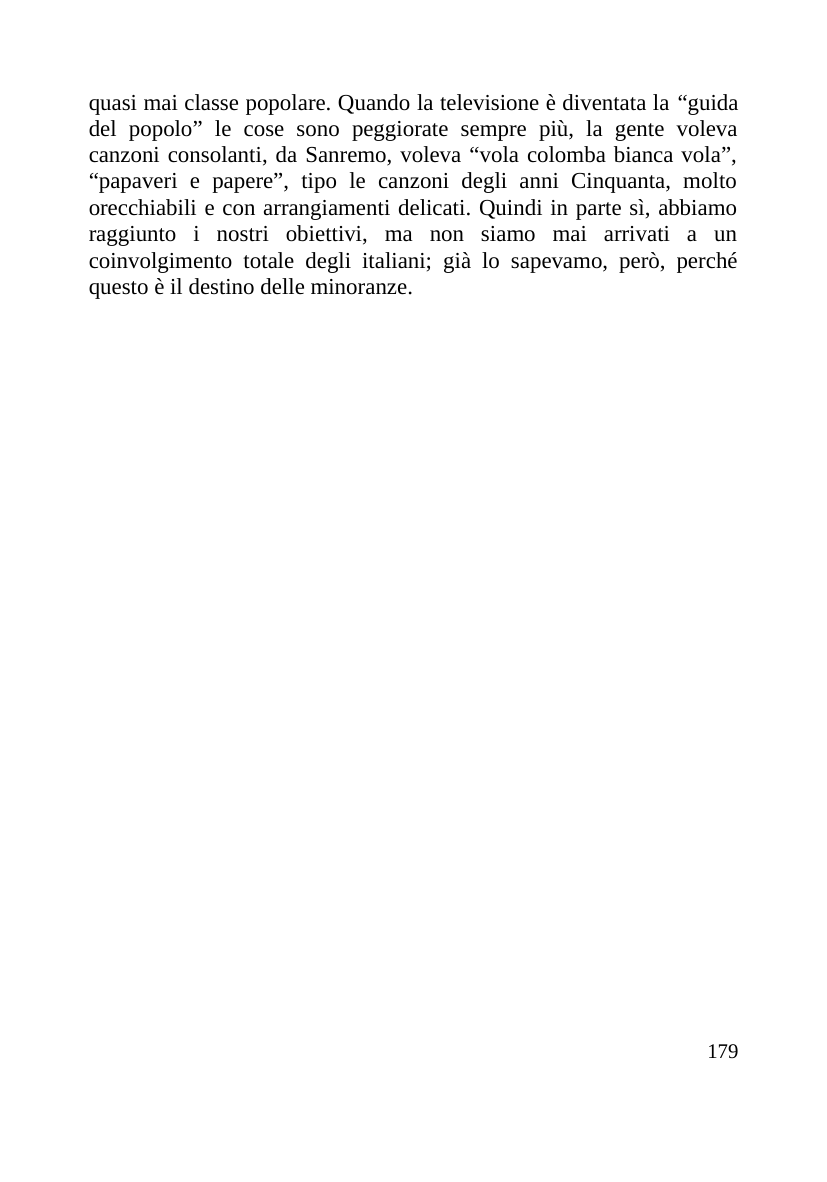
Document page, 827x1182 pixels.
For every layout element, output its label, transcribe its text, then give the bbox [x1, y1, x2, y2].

text quasi mai classe popolare. Quando la televisione è diventata la “guida del popolo” le cose sono peggiorate sempre più, la gente voleva canzoni consolanti, da Sanremo, voleva “vola colomba bianca vola”, “papaveri e papere”, tipo le canzoni degli anni Cinquanta, molto orecchiabili e con arrangiamenti delicati. Quindi in parte sì, abbiamo raggiunto i nostri obiettivi, ma non siamo mai arrivati a un coinvolgimento totale degli italiani; già lo sapevamo, però, perché questo è il destino delle minoranze. [88, 88, 738, 299]
